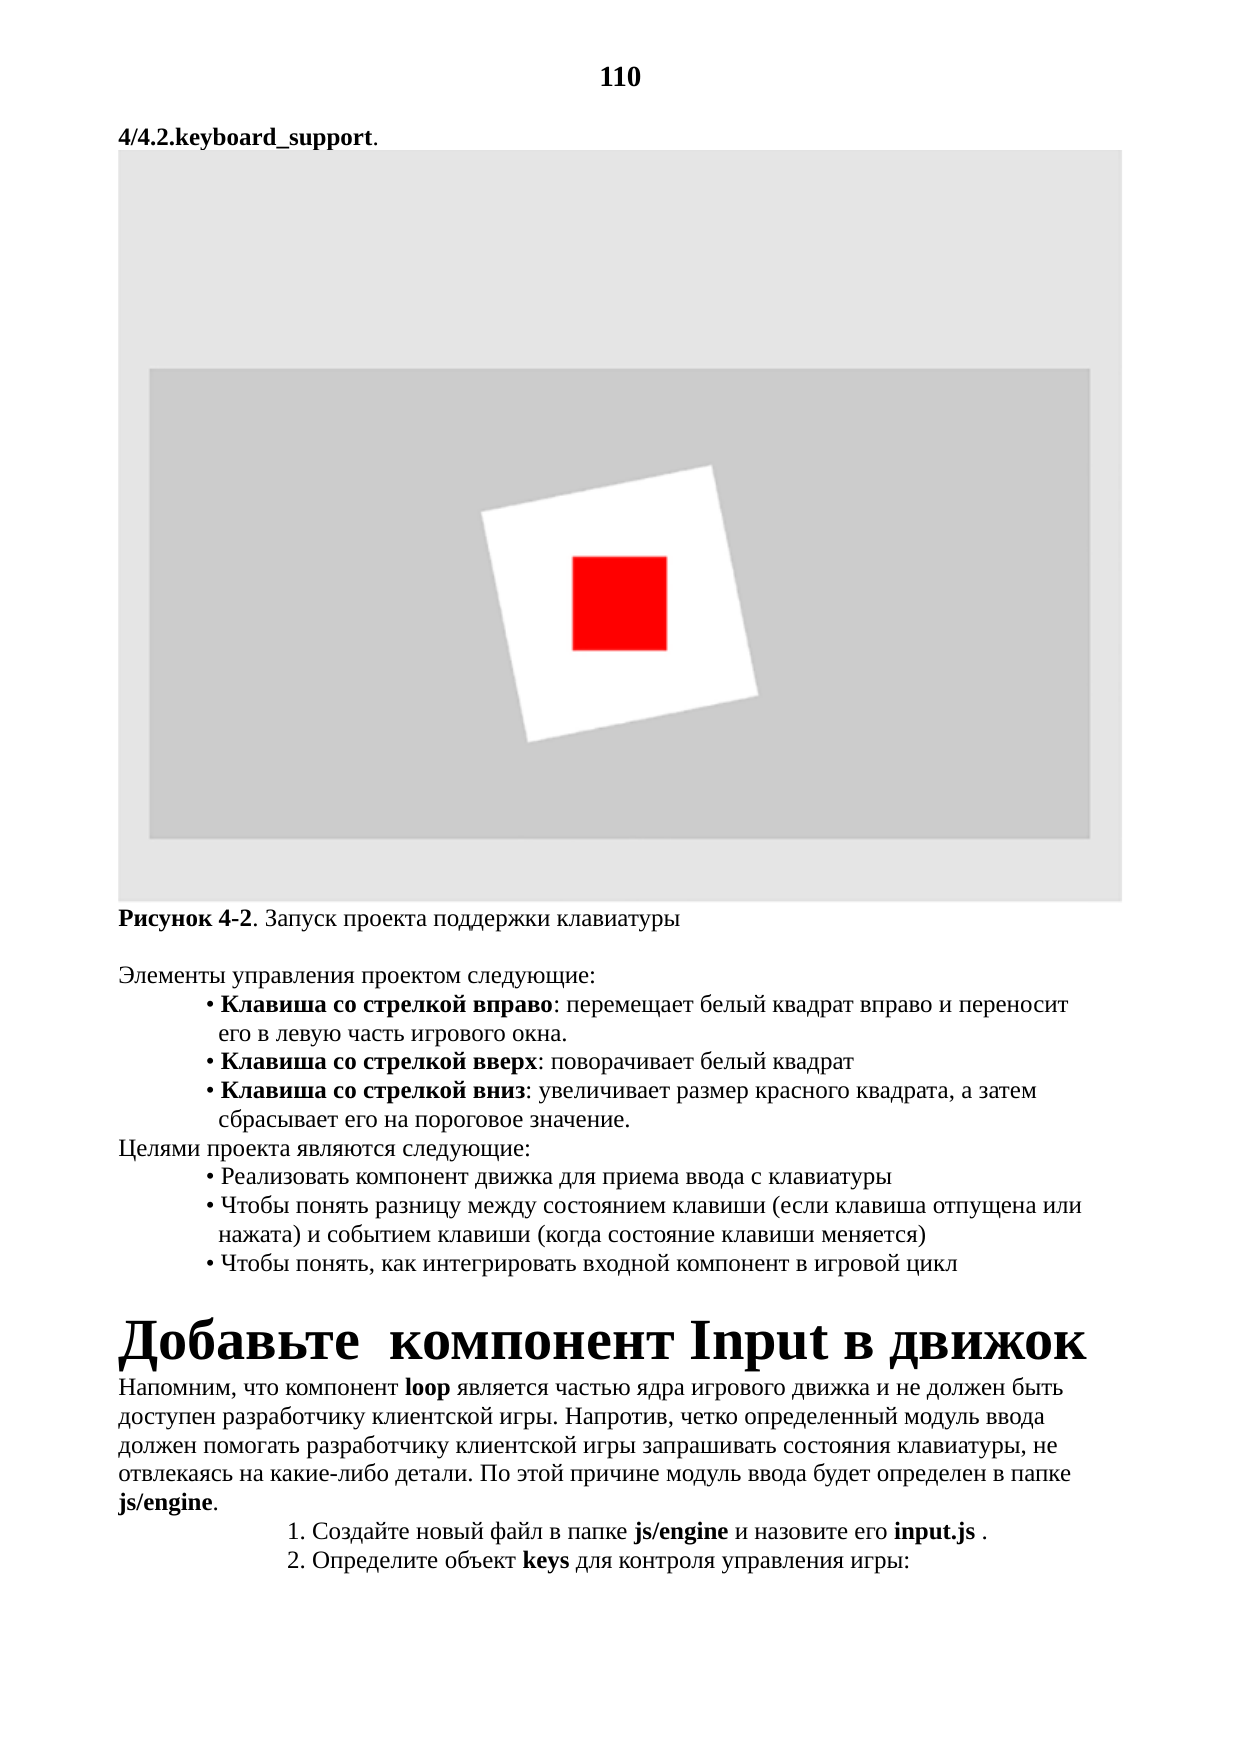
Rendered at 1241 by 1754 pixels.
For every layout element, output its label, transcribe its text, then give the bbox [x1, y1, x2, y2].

text Рисунок 4-2. Запуск проекта поддержки клавиатуры [118, 903, 1122, 931]
text доступен разработчику клиентской игры. Напротив, четко определенный модуль ввода должен помогать разработчику клиентской игры запрашивать состояния клавиатуры, не отвлекаясь на какие-либо детали. По этой причине модуль ввода будет определен в папке js/engine. [118, 1401, 1122, 1516]
text Добавьте компонент Input в движок [118, 1305, 1122, 1372]
text нажата) и событием клавиши (когда состояние клавиши меняется) [118, 1219, 1122, 1248]
text • Чтобы понять, как интегрировать входной компонент в игровой цикл [118, 1248, 1122, 1276]
text • Чтобы понять разницу между состоянием клавиши (если клавиша отпущена или [118, 1190, 1122, 1219]
text 2. Определите объект keys для контроля управления игры: [118, 1545, 1122, 1573]
text • Реализовать компонент движка для приема ввода с клавиатуры [118, 1161, 1122, 1190]
text его в левую часть игрового окна. [118, 1018, 1122, 1046]
text Напомним, что компонент loop является частью ядра игрового движка и не должен быть [118, 1372, 1122, 1401]
text • Клавиша со стрелкой вверх: поворачивает белый квадрат [118, 1046, 1122, 1075]
text • Клавиша со стрелкой вниз: увеличивает размер красного квадрата, а затем [118, 1075, 1122, 1104]
picture [118, 150, 1123, 903]
text Элементы управления проектом следующие: [118, 960, 1122, 989]
text 4/4.2.keyboard_support. [118, 122, 1122, 150]
text сбрасывает его на пороговое значение. [118, 1104, 1122, 1133]
text Целями проекта являются следующие: [118, 1133, 1122, 1161]
text 1. Создайте новый файл в папке js/engine и назовите его input.js . [118, 1516, 1122, 1545]
text • Клавиша со стрелкой вправо: перемещает белый квадрат вправо и переносит [118, 989, 1122, 1018]
